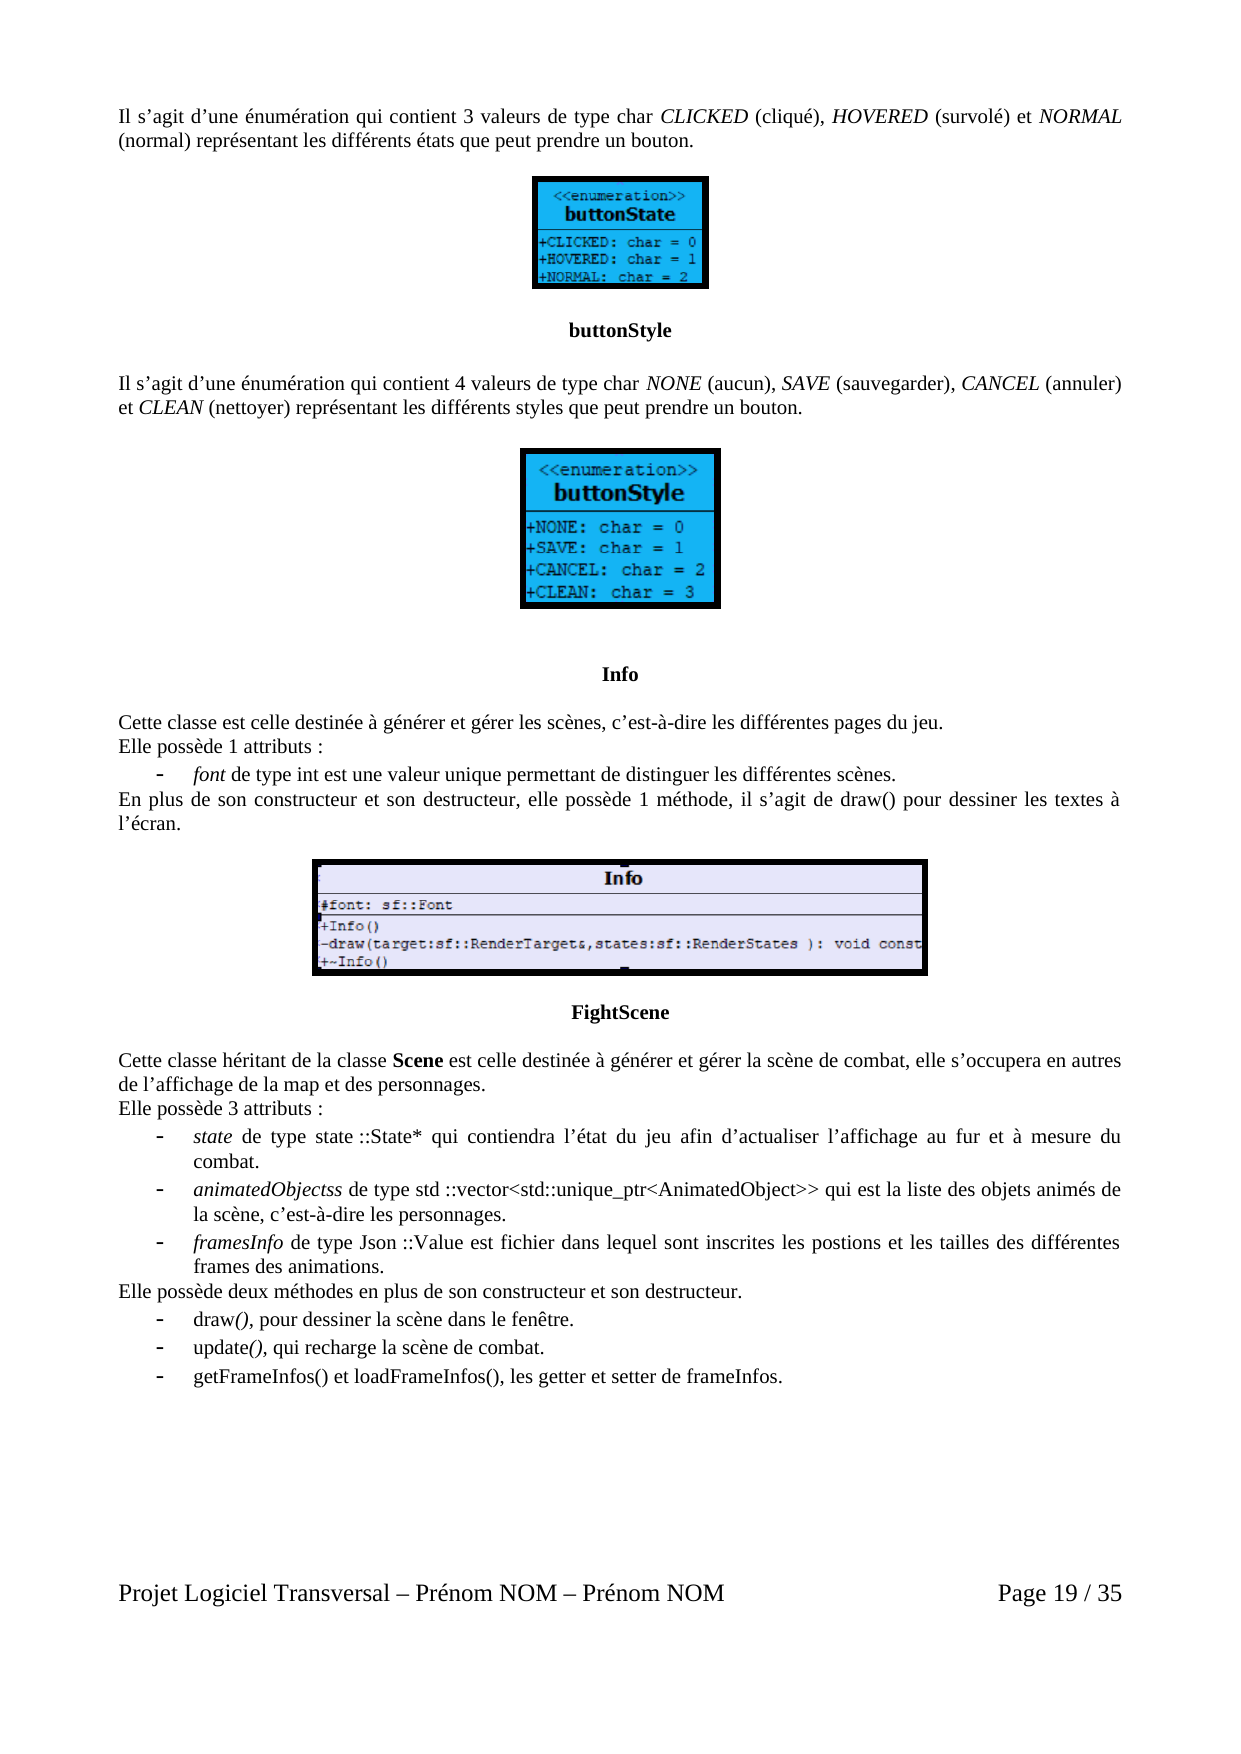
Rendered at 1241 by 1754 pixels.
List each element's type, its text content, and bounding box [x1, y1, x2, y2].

list font de type int est une valeur unique permettant de distinguer les différentes scènes. [156, 758, 1122, 786]
text Il s’agit d’une énumération qui contient 4 valeurs de type char NONE (aucun), SAVE (sauvegarder), CANCEL (annuler) et CLEAN (nettoyer) représentant les différents styles que peut prendre un bouton. [118, 371, 1122, 419]
list update(), qui recharge la scène de combat. [156, 1331, 1122, 1360]
text Elle possède 1 attributs : [118, 734, 1122, 758]
text Elle possède 3 attributs : [118, 1096, 1122, 1120]
list draw(), pour dessiner la scène dans le fenêtre. [156, 1303, 1122, 1331]
list animatedObjectss de type std ::vector<std::unique_ptr<AnimatedObject>> qui est la liste des objets animés de la scène, c’est-à-dire les personnages. [156, 1173, 1122, 1226]
text Info [118, 661, 1122, 686]
text En plus de son constructeur et son destructeur, elle possède 1 méthode, il s’agit de draw() pour dessiner les textes à l’écran. [118, 786, 1122, 834]
text buttonStyle [118, 318, 1122, 342]
list getFrameInfos() et loadFrameInfos(), les getter et setter de frameInfos. [156, 1360, 1122, 1389]
list framesInfo de type Json ::Value est fichier dans lequel sont inscrites les postions et les tailles des différentes frames des animations. [156, 1226, 1122, 1278]
list state de type state ::State* qui contiendra l’état du jeu afin d’actualiser l’affichage au fur et à mesure du combat. [156, 1120, 1122, 1173]
text FightScene [118, 1000, 1122, 1024]
text Cette classe est celle destinée à générer et gérer les scènes, c’est-à-dire les différentes pages du jeu. [118, 709, 1122, 734]
text Elle possède deux méthodes en plus de son constructeur et son destructeur. [118, 1278, 1122, 1303]
text Cette classe héritant de la classe Scene est celle destinée à générer et gérer la scène de combat, elle s’occupera en autres de l’affichage de la map et des personnages. [118, 1048, 1122, 1096]
text Il s’agit d’une énumération qui contient 3 valeurs de type char CLICKED (cliqué), HOVERED (survolé) et NORMAL (normal) représentant les différents états que peut prendre un bouton. [118, 104, 1122, 152]
